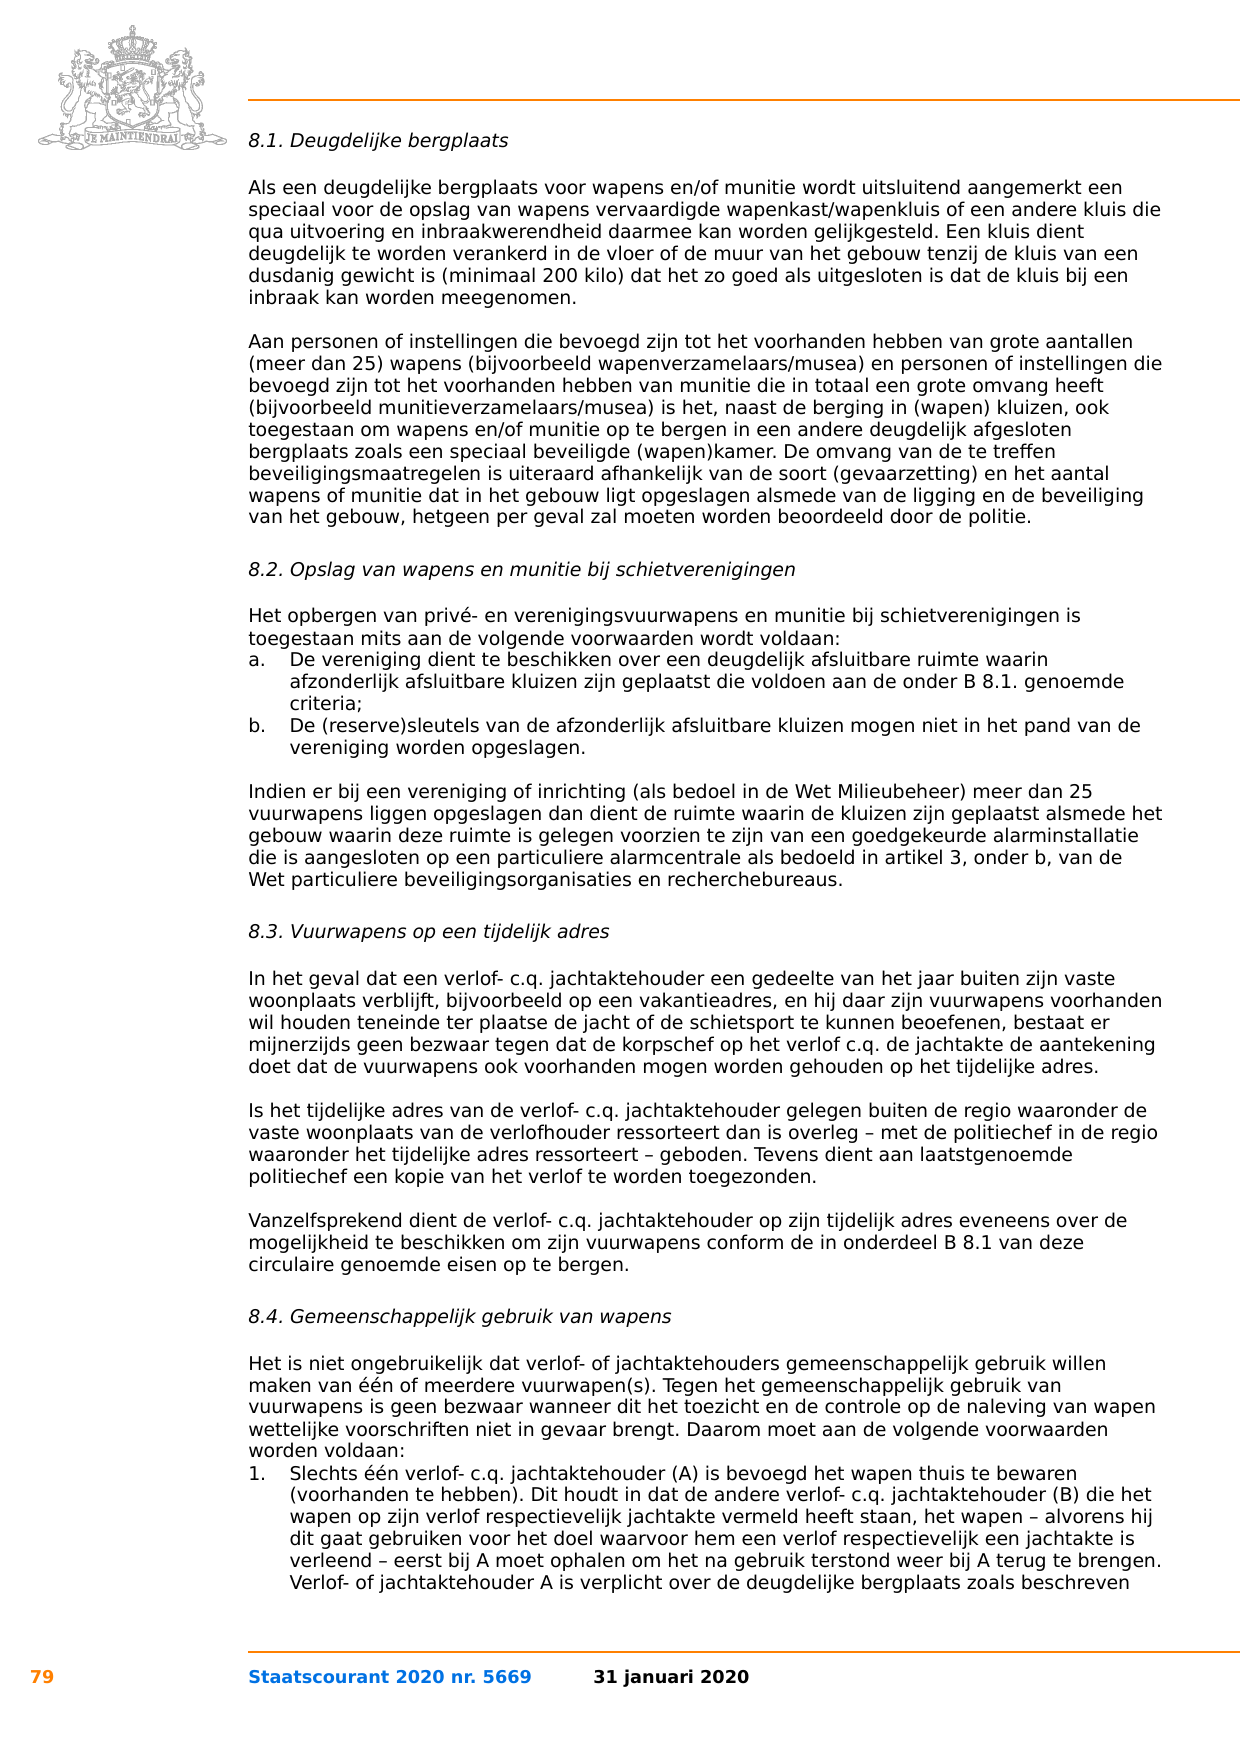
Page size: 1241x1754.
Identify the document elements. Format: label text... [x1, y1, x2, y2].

picture [38, 25, 227, 150]
text Het opbergen van privé- en verenigingsvuurwapens en munitie bij schietverenigingen is toegestaan mits aan de volgende voorwaarden wordt voldaan: [248, 605, 1163, 649]
text b. De (reserve)sleutels van de afzonderlijk afsluitbare kluizen mogen niet in het pand van de vereniging worden opgeslagen. [248, 715, 1163, 759]
text Vanzelfsprekend dient de verlof- c.q. jachtaktehouder op zijn tijdelijk adres eveneens over de mogelijkheid te beschikken om zijn vuurwapens conform de in onderdeel B 8.1 van deze circulaire genoemde eisen op te bergen. [248, 1209, 1163, 1276]
subtitle 8.1. Deugdelijke bergplaats [248, 130, 1163, 152]
text 1. Slechts één verlof- c.q. jachtaktehouder (A) is bevoegd het wapen thuis te bewaren (voorhanden te hebben). Dit houdt in dat de andere verlof- c.q. jachtaktehouder (B) die het wapen op zijn verlof respectievelijk jachtakte vermeld heeft staan, het wapen – alvorens hij dit gaat gebruiken voor het doel waarvoor hem een verlof respectievelijk een jachtakte is verleend – eerst bij A moet ophalen om het na gebruik terstond weer bij A terug te brengen. Verlof- of jachtaktehouder A is verplicht over de deugdelijke bergplaats zoals beschreven [248, 1462, 1163, 1594]
text Het is niet ongebruikelijk dat verlof- of jachtaktehouders gemeenschappelijk gebruik willen maken van één of meerdere vuurwapen(s). Tegen het gemeenschappelijk gebruik van vuurwapens is geen bezwaar wanneer dit het toezicht en de controle op de naleving van wapen wettelijke voorschriften niet in gevaar brengt. Daarom moet aan de volgende voorwaarden worden voldaan: [248, 1352, 1163, 1462]
text In het geval dat een verlof- c.q. jachtaktehouder een gedeelte van het jaar buiten zijn vaste woonplaats verblijft, bijvoorbeeld op een vakantieadres, en hij daar zijn vuurwapens voorhanden wil houden teneinde ter plaatse de jacht of de schietsport te kunnen beoefenen, bestaat er mijnerzijds geen bezwaar tegen dat de korpschef op het verlof c.q. de jachtakte de aantekening doet dat de vuurwapens ook voorhanden mogen worden gehouden op het tijdelijke adres. [248, 968, 1163, 1078]
text Aan personen of instellingen die bevoegd zijn tot het voorhanden hebben van grote aantallen (meer dan 25) wapens (bijvoorbeeld wapenverzamelaars/musea) en personen of instellingen die bevoegd zijn tot het voorhanden hebben van munitie die in totaal een grote omvang heeft (bijvoorbeeld munitieverzamelaars/musea) is het, naast de berging in (wapen) kluizen, ook toegestaan om wapens en/of munitie op te bergen in een andere deugdelijk afgesloten bergplaats zoals een speciaal beveiligde (wapen)kamer. De omvang van de te treffen beveiligingsmaatregelen is uiteraard afhankelijk van de soort (gevaarzetting) en het aantal wapens of munitie dat in het gebouw ligt opgeslagen alsmede van de ligging en de beveiliging van het gebouw, hetgeen per geval zal moeten worden beoordeeld door de politie. [248, 331, 1163, 528]
subtitle 8.4. Gemeenschappelijk gebruik van wapens [248, 1306, 1163, 1327]
subtitle 8.3. Vuurwapens op een tijdelijk adres [248, 921, 1163, 943]
text Is het tijdelijke adres van de verlof- c.q. jachtaktehouder gelegen buiten de regio waaronder de vaste woonplaats van de verlofhouder ressorteert dan is overleg – met de politiechef in de regio waaronder het tijdelijke adres ressorteert – geboden. Tevens dient aan laatstgenoemde politiechef een kopie van het verlof te worden toegezonden. [248, 1100, 1163, 1188]
subtitle 8.2. Opslag van wapens en munitie bij schietverenigingen [248, 558, 1163, 580]
text a. De vereniging dient te beschikken over een deugdelijk afsluitbare ruimte waarin afzonderlijk afsluitbare kluizen zijn geplaatst die voldoen aan de onder B 8.1. genoemde criteria; [248, 649, 1163, 715]
text Als een deugdelijke bergplaats voor wapens en/of munitie wordt uitsluitend aangemerkt een speciaal voor de opslag van wapens vervaardigde wapenkast/wapenkluis of een andere kluis die qua uitvoering en inbraakwerendheid daarmee kan worden gelijkgesteld. Een kluis dient deugdelijk te worden verankerd in de vloer of de muur van het gebouw tenzij de kluis van een dusdanig gewicht is (minimaal 200 kilo) dat het zo goed als uitgesloten is dat de kluis bij een inbraak kan worden meegenomen. [248, 177, 1163, 309]
text Indien er bij een vereniging of inrichting (als bedoel in de Wet Milieubeheer) meer dan 25 vuurwapens liggen opgeslagen dan dient de ruimte waarin de kluizen zijn geplaatst alsmede het gebouw waarin deze ruimte is gelegen voorzien te zijn van een goedgekeurde alarminstallatie die is aangesloten op een particuliere alarmcentrale als bedoeld in artikel 3, onder b, van de Wet particuliere beveiligingsorganisaties en recherchebureaus. [248, 781, 1163, 891]
